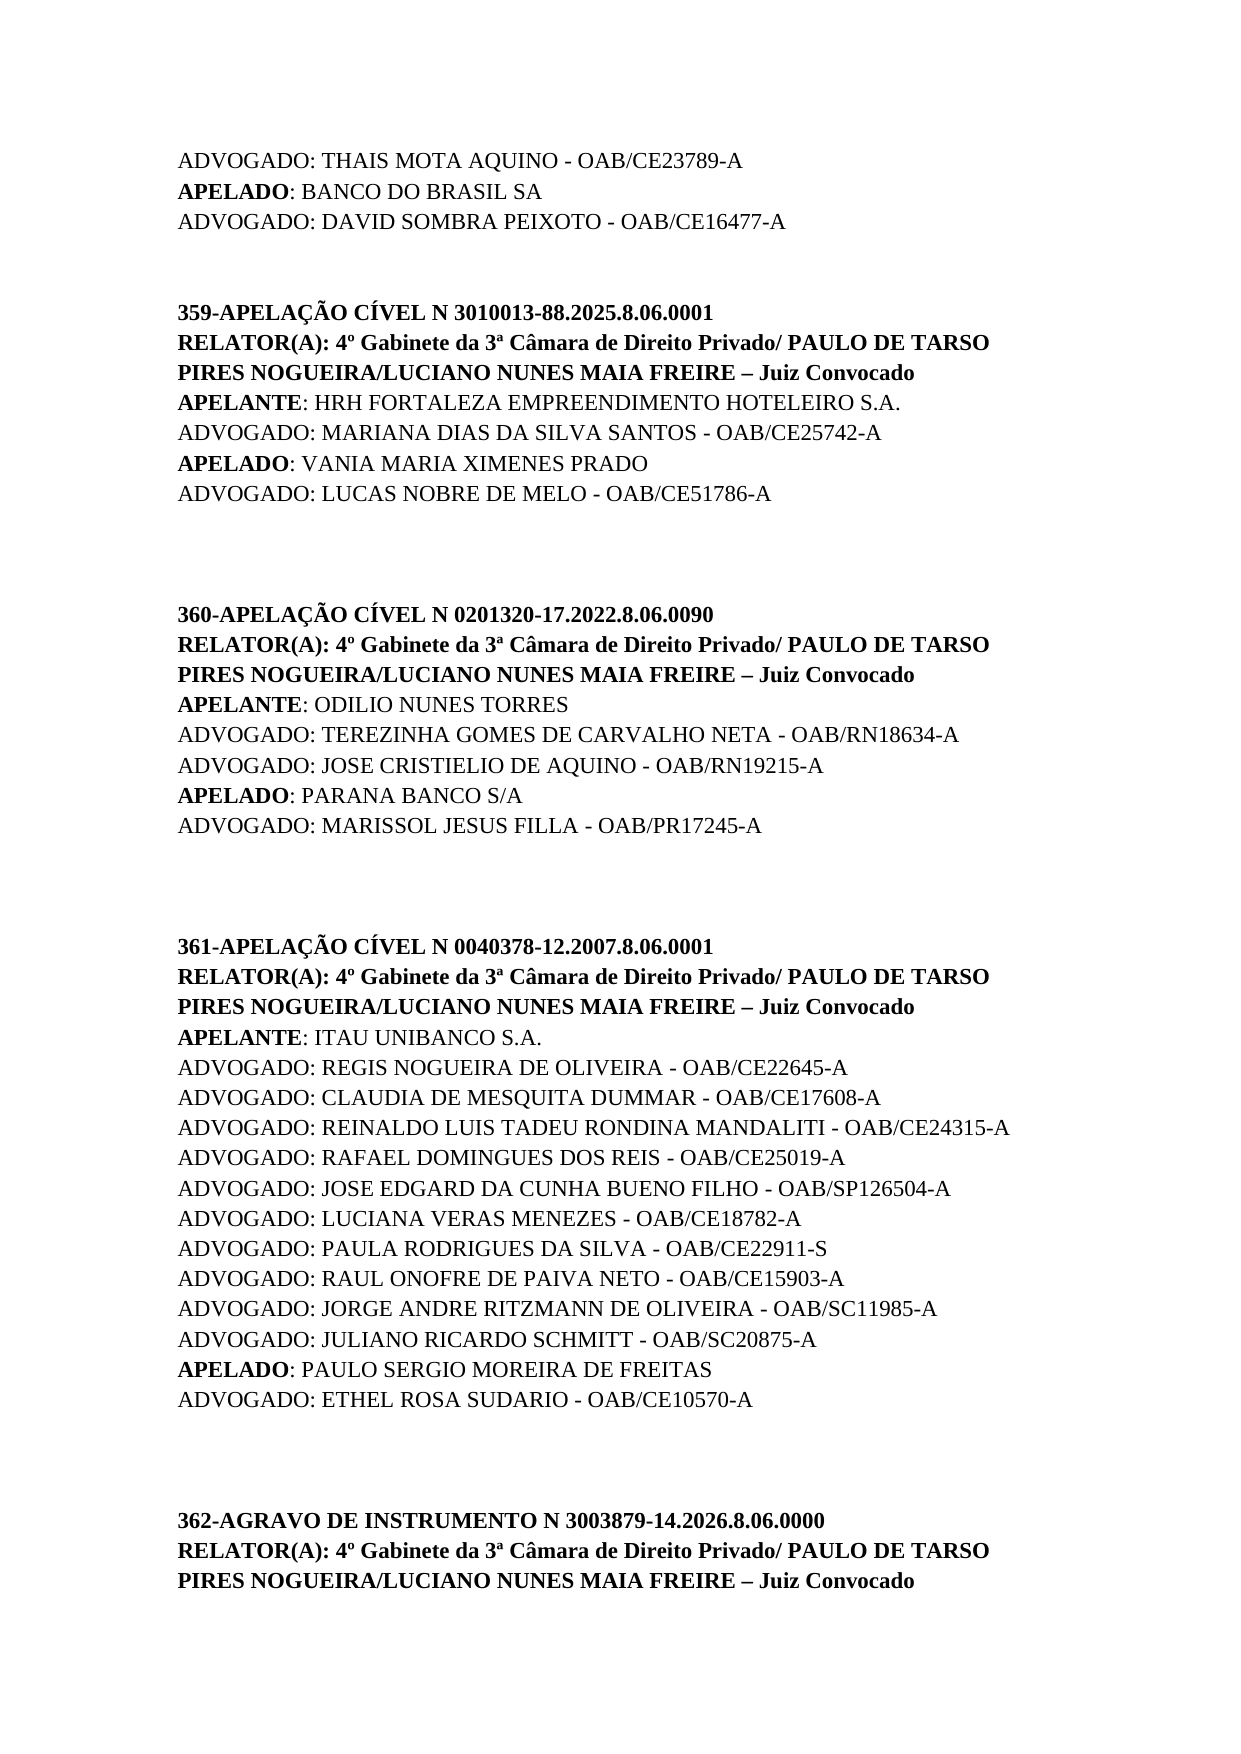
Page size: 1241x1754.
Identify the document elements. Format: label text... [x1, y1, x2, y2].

text ADVOGADO: THAIS MOTA AQUINO - OAB/CE23789-A APELADO: BANCO DO BRASIL SA ADVOGADO: DAVID SOMBRA PEIXOTO - OAB/CE16477-A 359-APELAÇÃO CÍVEL N 3010013-88.2025.8.06.0001 RELATOR(A): 4º Gabinete da 3ª Câmara de Direito Privado/ PAULO DE TARSO PIRES NOGUEIRA/LUCIANO NUNES MAIA FREIRE – Juiz Convocado APELANTE: HRH FORTALEZA EMPREENDIMENTO HOTELEIRO S.A. ADVOGADO: MARIANA DIAS DA SILVA SANTOS - OAB/CE25742-A APELADO: VANIA MARIA XIMENES PRADO ADVOGADO: LUCAS NOBRE DE MELO - OAB/CE51786-A 360-APELAÇÃO CÍVEL N 0201320-17.2022.8.06.0090 RELATOR(A): 4º Gabinete da 3ª Câmara de Direito Privado/ PAULO DE TARSO PIRES NOGUEIRA/LUCIANO NUNES MAIA FREIRE – Juiz Convocado APELANTE: ODILIO NUNES TORRES ADVOGADO: TEREZINHA GOMES DE CARVALHO NETA - OAB/RN18634-A ADVOGADO: JOSE CRISTIELIO DE AQUINO - OAB/RN19215-A APELADO: PARANA BANCO S/A ADVOGADO: MARISSOL JESUS FILLA - OAB/PR17245-A 361-APELAÇÃO CÍVEL N 0040378-12.2007.8.06.0001 RELATOR(A): 4º Gabinete da 3ª Câmara de Direito Privado/ PAULO DE TARSO PIRES NOGUEIRA/LUCIANO NUNES MAIA FREIRE – Juiz Convocado APELANTE: ITAU UNIBANCO S.A. ADVOGADO: REGIS NOGUEIRA DE OLIVEIRA - OAB/CE22645-A ADVOGADO: CLAUDIA DE MESQUITA DUMMAR - OAB/CE17608-A ADVOGADO: REINALDO LUIS TADEU RONDINA MANDALITI - OAB/CE24315-A ADVOGADO: RAFAEL DOMINGUES DOS REIS - OAB/CE25019-A ADVOGADO: JOSE EDGARD DA CUNHA BUENO FILHO - OAB/SP126504-A ADVOGADO: LUCIANA VERAS MENEZES - OAB/CE18782-A ADVOGADO: PAULA RODRIGUES DA SILVA - OAB/CE22911-S ADVOGADO: RAUL ONOFRE DE PAIVA NETO - OAB/CE15903-A ADVOGADO: JORGE ANDRE RITZMANN DE OLIVEIRA - OAB/SC11985-A ADVOGADO: JULIANO RICARDO SCHMITT - OAB/SC20875-A APELADO: PAULO SERGIO MOREIRA DE FREITAS ADVOGADO: ETHEL ROSA SUDARIO - OAB/CE10570-A 362-AGRAVO DE INSTRUMENTO N 3003879-14.2026.8.06.0000 RELATOR(A): 4º Gabinete da 3ª Câmara de Direito Privado/ PAULO DE TARSO PIRES NOGUEIRA/LUCIANO NUNES MAIA FREIRE – Juiz Convocado [177, 148, 1063, 1594]
